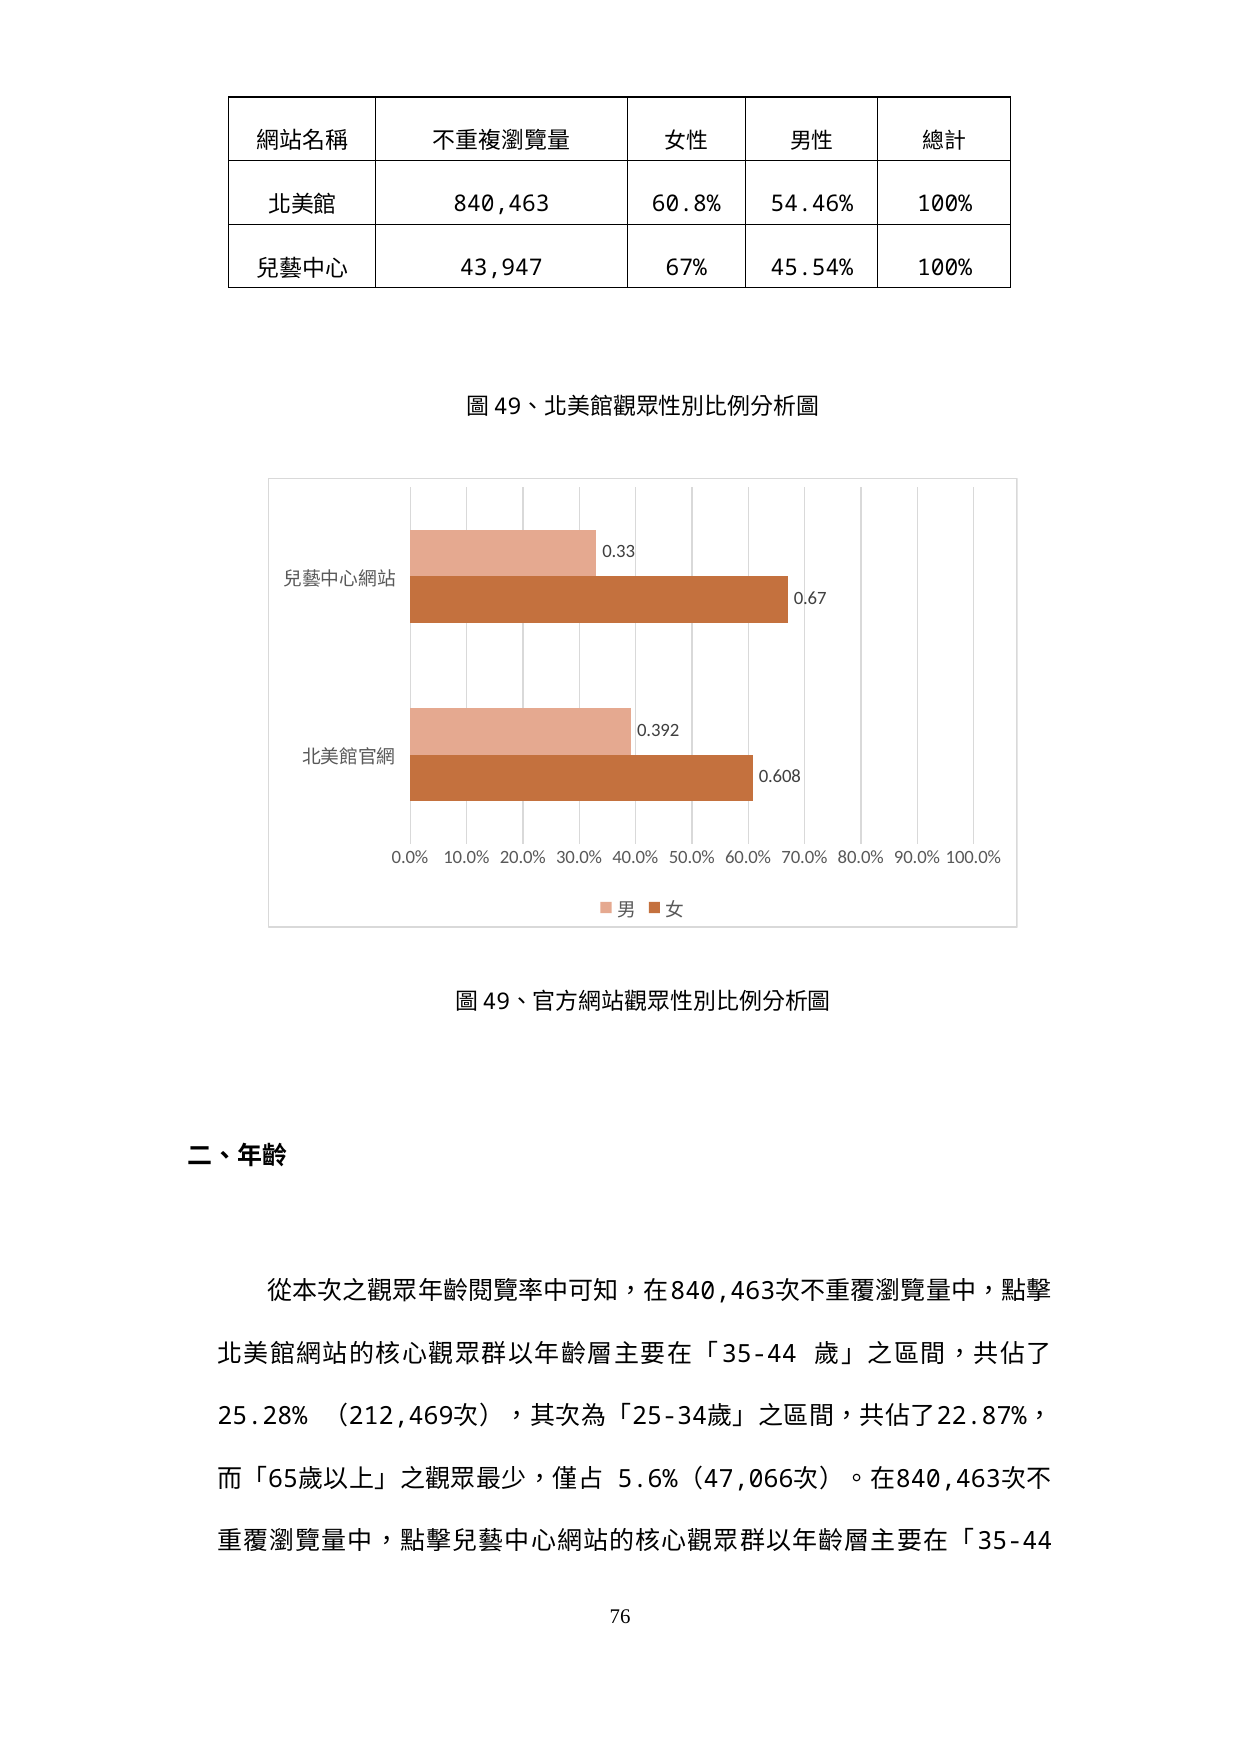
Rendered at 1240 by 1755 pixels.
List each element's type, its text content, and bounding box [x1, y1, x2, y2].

table_cell 43,947 [376, 225, 627, 287]
text 圖49、北美館觀眾性別比例分析圖 [187, 363, 1052, 426]
text 圖49、官方網站觀眾性別比例分析圖 [187, 958, 1052, 1020]
table_cell 兒藝中心 [229, 225, 375, 287]
table_cell 北美館 [229, 161, 375, 223]
table_cell 840,463 [376, 161, 627, 223]
table_cell 60.8% [628, 161, 745, 223]
table_cell 54.46% [746, 161, 877, 223]
table_header 不重複瀏覽量 [376, 98, 627, 160]
table_header 男性 [746, 98, 877, 160]
table_header 網站名稱 [229, 98, 375, 160]
table_header 總計 [878, 98, 1010, 160]
table_cell 100% [878, 225, 1010, 287]
subtitle 二、年齡 [187, 1112, 1052, 1174]
table_cell 67% [628, 225, 745, 287]
text 從本次之觀眾年齡閱覽率中可知，在840,463次不重覆瀏覽量中，點擊北美館網站的核心觀眾群以年齡層主要在「35-44 歲」之區間，共佔了 25.28% （212,469次），其次為「25-34歲」之區間，共佔了22.87%，而「65歲以上」之觀眾最少，僅占 5.6%（47,066次）。在840,463次不重覆瀏覽量中，點擊兒藝中心網站的核心觀眾群以年齡層主要在「35-44 [217, 1247, 1052, 1559]
table_header 女性 [628, 98, 745, 160]
table_cell 100% [878, 161, 1010, 223]
table_cell 45.54% [746, 225, 877, 287]
